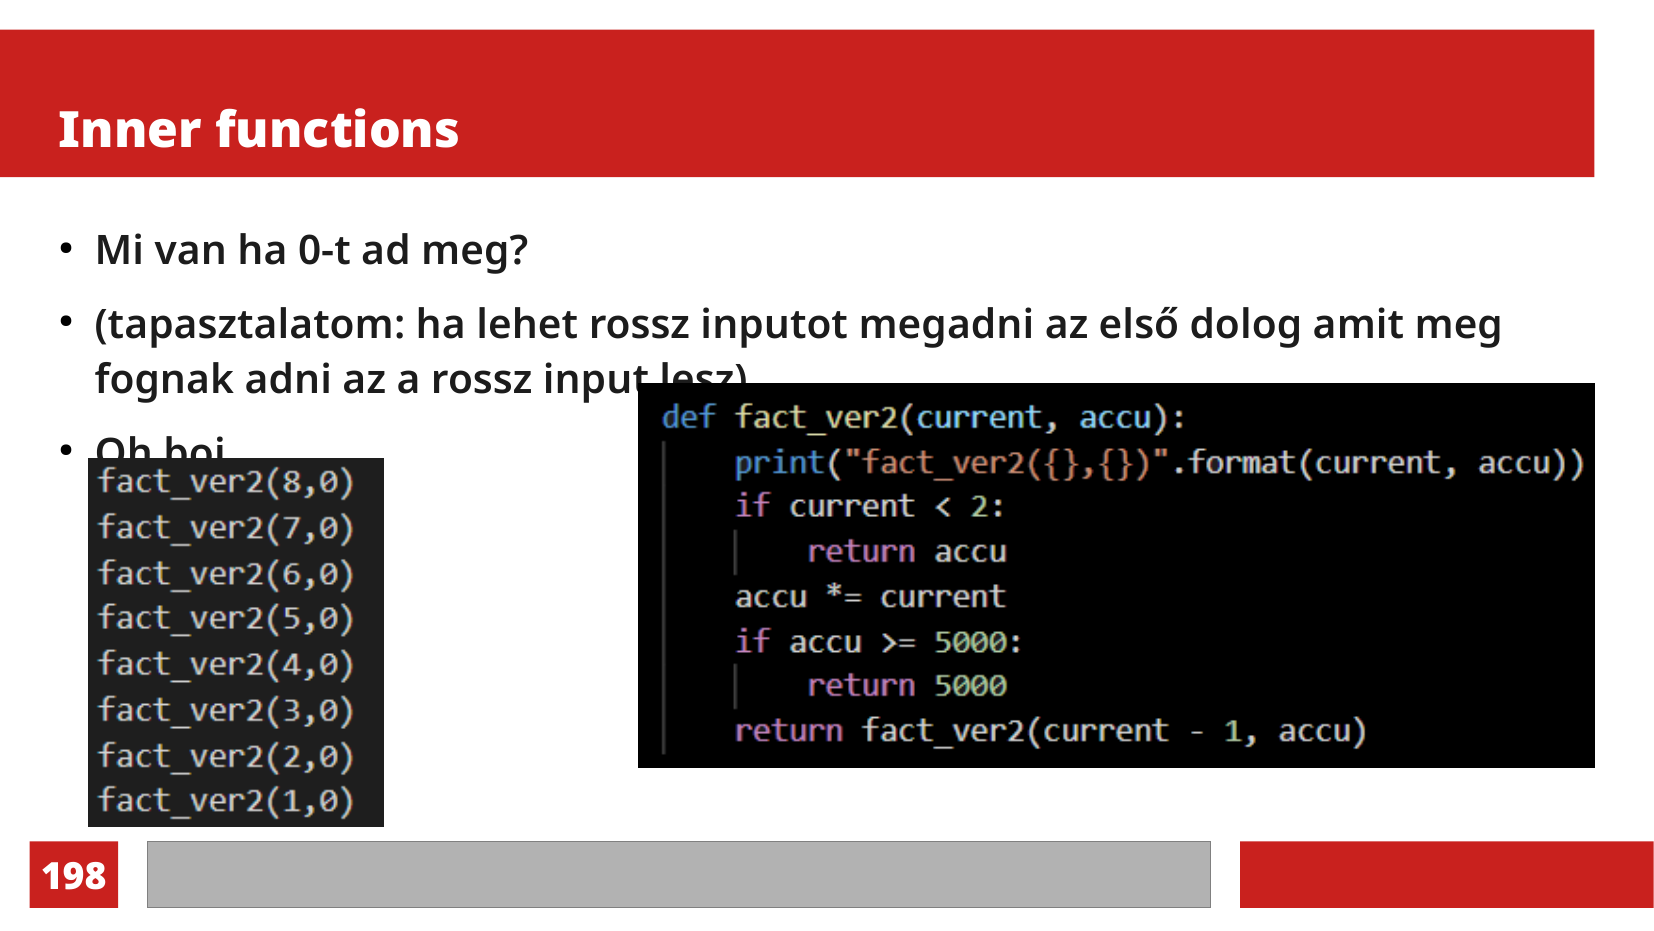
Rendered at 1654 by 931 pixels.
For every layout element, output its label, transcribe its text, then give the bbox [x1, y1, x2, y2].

picture [88, 458, 384, 827]
picture [638, 383, 1595, 768]
list Mi van ha 0-t ad meg? (tapasztalatom: ha lehet rossz inputot megadni az első dolog amit meg fognak adni az a rossz input lesz) Oh boi... [59, 221, 1565, 739]
title Inner functions [59, 44, 1595, 163]
